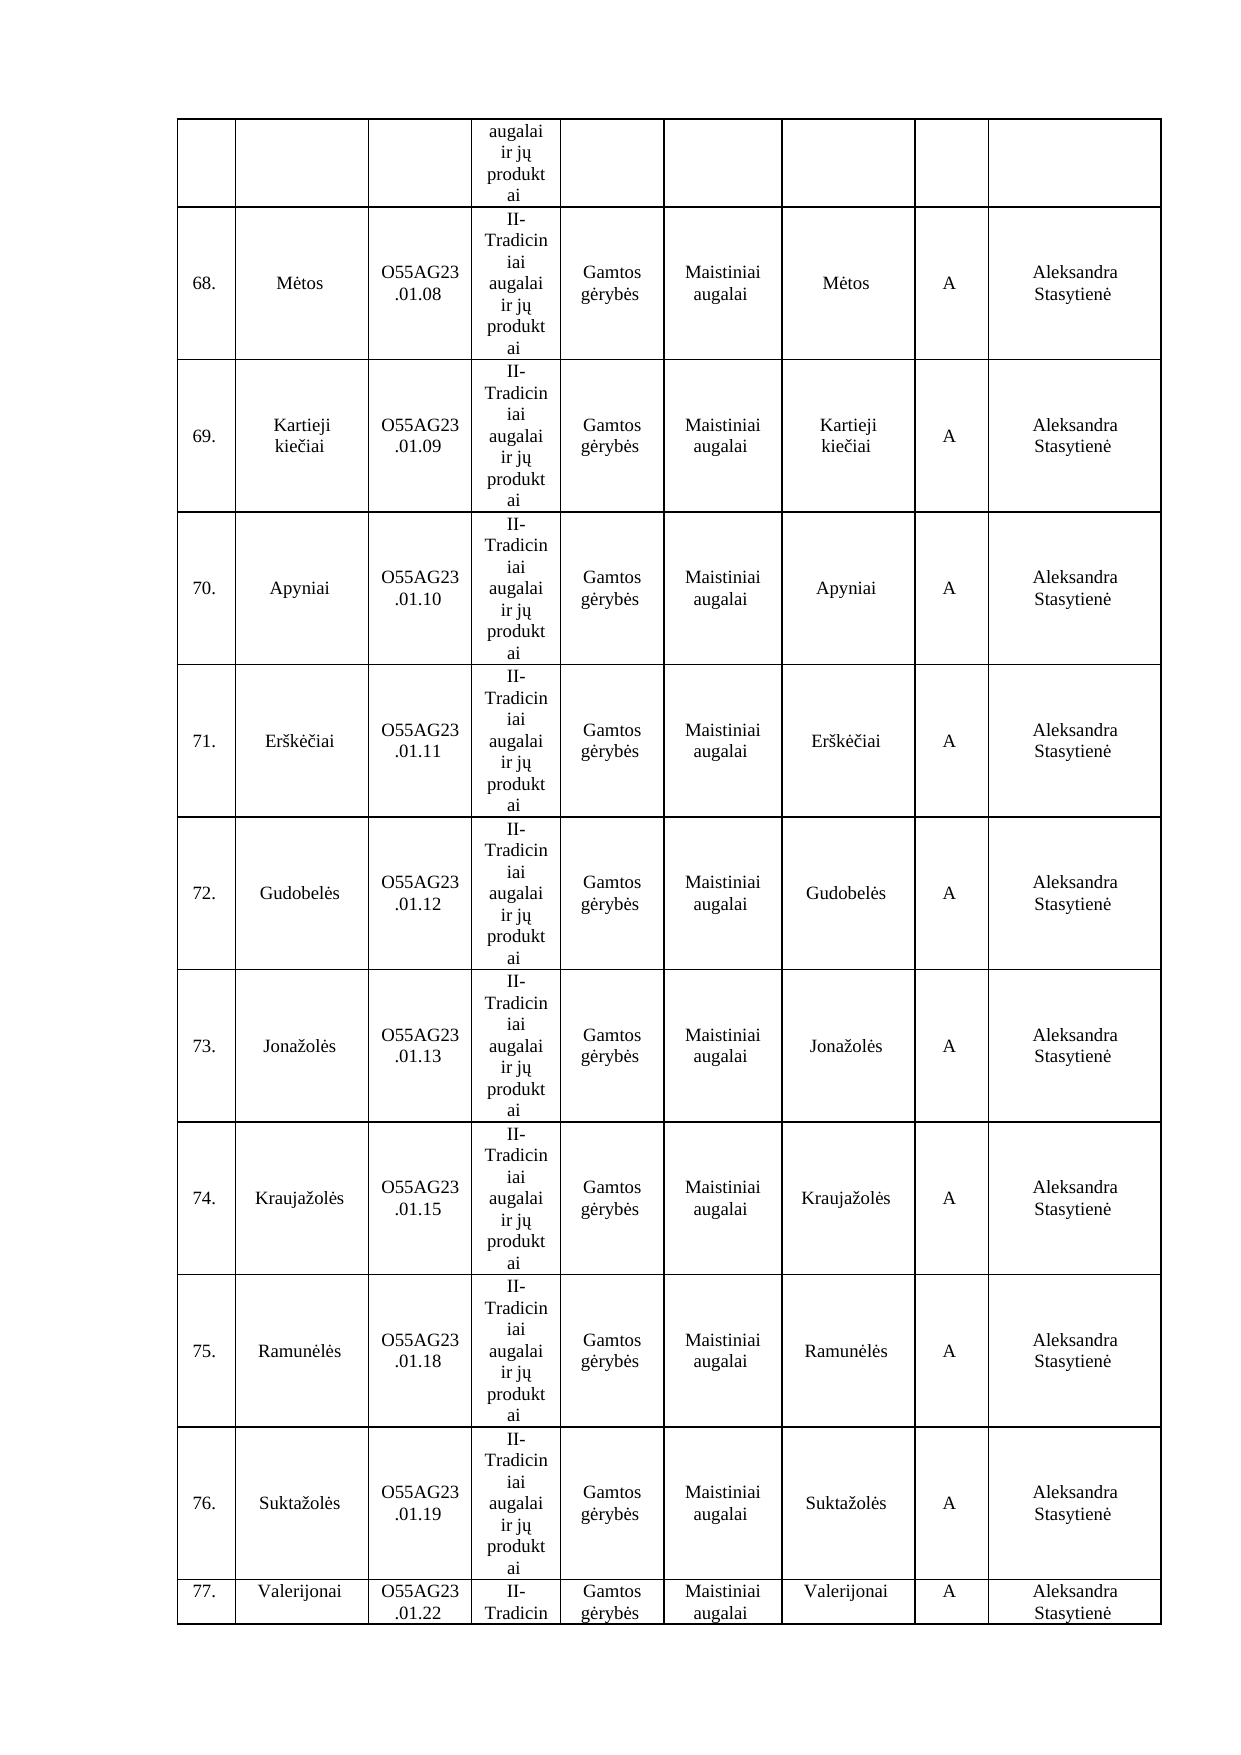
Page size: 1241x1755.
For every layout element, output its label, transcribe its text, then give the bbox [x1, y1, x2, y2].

table_cell Maistiniai augalai [665, 1428, 781, 1578]
table_cell Gamtos gėrybės [561, 665, 663, 816]
table_cell Aleksandra Stasytienė [989, 1580, 1160, 1623]
table_cell A [916, 1275, 988, 1426]
table_cell Maistiniai augalai [665, 1123, 781, 1273]
table_cell Maistiniai augalai [665, 360, 781, 511]
table_cell II-Tradiciniai augalai ir jų produktai [472, 1428, 560, 1578]
table_cell Aleksandra Stasytienė [989, 513, 1160, 663]
table_cell Maistiniai augalai [665, 513, 781, 663]
table_cell Gamtos gėrybės [561, 1428, 663, 1578]
table_cell Suktažolės [783, 1428, 914, 1578]
table_cell 68. [178, 208, 235, 358]
table_cell Jonažolės [783, 970, 914, 1121]
table_cell Mėtos [783, 208, 914, 358]
table_cell A [916, 970, 988, 1121]
table_cell A [916, 818, 988, 968]
table_cell Ramunėlės [236, 1275, 368, 1426]
table_cell Kraujažolės [236, 1123, 368, 1273]
table_cell Mėtos [236, 208, 368, 358]
table_cell Gamtos gėrybės [561, 970, 663, 1121]
table_cell 71. [178, 665, 235, 816]
table_cell II-Tradicin [472, 1580, 560, 1623]
table_cell A [916, 208, 988, 358]
table_cell Gamtos gėrybės [561, 208, 663, 358]
table_cell 77. [178, 1580, 235, 1623]
table_cell Aleksandra Stasytienė [989, 970, 1160, 1121]
table_cell Gamtos gėrybės [561, 1123, 663, 1273]
table_cell 72. [178, 818, 235, 968]
table_cell 69. [178, 360, 235, 511]
table_cell O55AG23.01.08 [369, 208, 471, 358]
table_cell Aleksandra Stasytienė [989, 818, 1160, 968]
table_cell augalai ir jų produktai [472, 120, 560, 206]
table_cell Maistiniai augalai [665, 208, 781, 358]
table_cell Valerijonai [236, 1580, 368, 1623]
table_cell [236, 120, 368, 206]
table_cell 70. [178, 513, 235, 663]
table_cell O55AG23.01.11 [369, 665, 471, 816]
table_cell Suktažolės [236, 1428, 368, 1578]
table_cell A [916, 665, 988, 816]
table_cell Kraujažolės [783, 1123, 914, 1273]
table_cell Aleksandra Stasytienė [989, 665, 1160, 816]
table_cell II-Tradiciniai augalai ir jų produktai [472, 360, 560, 511]
table_cell Maistiniai augalai [665, 665, 781, 816]
table_cell Aleksandra Stasytienė [989, 1275, 1160, 1426]
table_cell A [916, 360, 988, 511]
table_cell O55AG23.01.09 [369, 360, 471, 511]
table_cell Aleksandra Stasytienė [989, 208, 1160, 358]
table_cell Gamtos gėrybės [561, 360, 663, 511]
table_cell II-Tradiciniai augalai ir jų produktai [472, 818, 560, 968]
table_cell Valerijonai [783, 1580, 914, 1623]
table_cell O55AG23.01.12 [369, 818, 471, 968]
table_cell A [916, 1123, 988, 1273]
table_cell II-Tradiciniai augalai ir jų produktai [472, 665, 560, 816]
table_cell II-Tradiciniai augalai ir jų produktai [472, 208, 560, 358]
table_cell Maistiniai augalai [665, 1580, 781, 1623]
table_cell Maistiniai augalai [665, 970, 781, 1121]
table_cell Maistiniai augalai [665, 818, 781, 968]
table_cell Aleksandra Stasytienė [989, 1123, 1160, 1273]
table_cell O55AG23.01.18 [369, 1275, 471, 1426]
table_cell O55AG23.01.10 [369, 513, 471, 663]
table_cell II-Tradiciniai augalai ir jų produktai [472, 970, 560, 1121]
table_cell A [916, 1580, 988, 1623]
table_cell 75. [178, 1275, 235, 1426]
table_cell Gamtos gėrybės [561, 513, 663, 663]
table_cell O55AG23.01.13 [369, 970, 471, 1121]
table_cell Aleksandra Stasytienė [989, 360, 1160, 511]
table_cell Apyniai [783, 513, 914, 663]
table_cell [783, 120, 914, 206]
table_cell Jonažolės [236, 970, 368, 1121]
table_cell [916, 120, 988, 206]
table_cell [178, 120, 235, 206]
table_cell O55AG23.01.22 [369, 1580, 471, 1623]
table_cell O55AG23.01.19 [369, 1428, 471, 1578]
table_cell Kartieji kiečiai [236, 360, 368, 511]
table_cell Gudobelės [236, 818, 368, 968]
table_cell II-Tradiciniai augalai ir jų produktai [472, 1123, 560, 1273]
table_cell II-Tradiciniai augalai ir jų produktai [472, 513, 560, 663]
table_cell II-Tradiciniai augalai ir jų produktai [472, 1275, 560, 1426]
table_cell Maistiniai augalai [665, 1275, 781, 1426]
table_cell A [916, 1428, 988, 1578]
table_cell Aleksandra Stasytienė [989, 1428, 1160, 1578]
table_cell O55AG23.01.15 [369, 1123, 471, 1273]
table_cell [989, 120, 1160, 206]
table_cell Erškėčiai [783, 665, 914, 816]
table_cell Erškėčiai [236, 665, 368, 816]
table_cell Apyniai [236, 513, 368, 663]
table_cell 74. [178, 1123, 235, 1273]
table_cell 76. [178, 1428, 235, 1578]
table_cell 73. [178, 970, 235, 1121]
table_cell [561, 120, 663, 206]
table_cell [369, 120, 471, 206]
table_cell Kartieji kiečiai [783, 360, 914, 511]
table_cell A [916, 513, 988, 663]
table_cell [665, 120, 781, 206]
table_cell Gamtos gėrybės [561, 1275, 663, 1426]
table_cell Ramunėlės [783, 1275, 914, 1426]
table_cell Gamtos gėrybės [561, 1580, 663, 1623]
table_cell Gudobelės [783, 818, 914, 968]
table_cell Gamtos gėrybės [561, 818, 663, 968]
